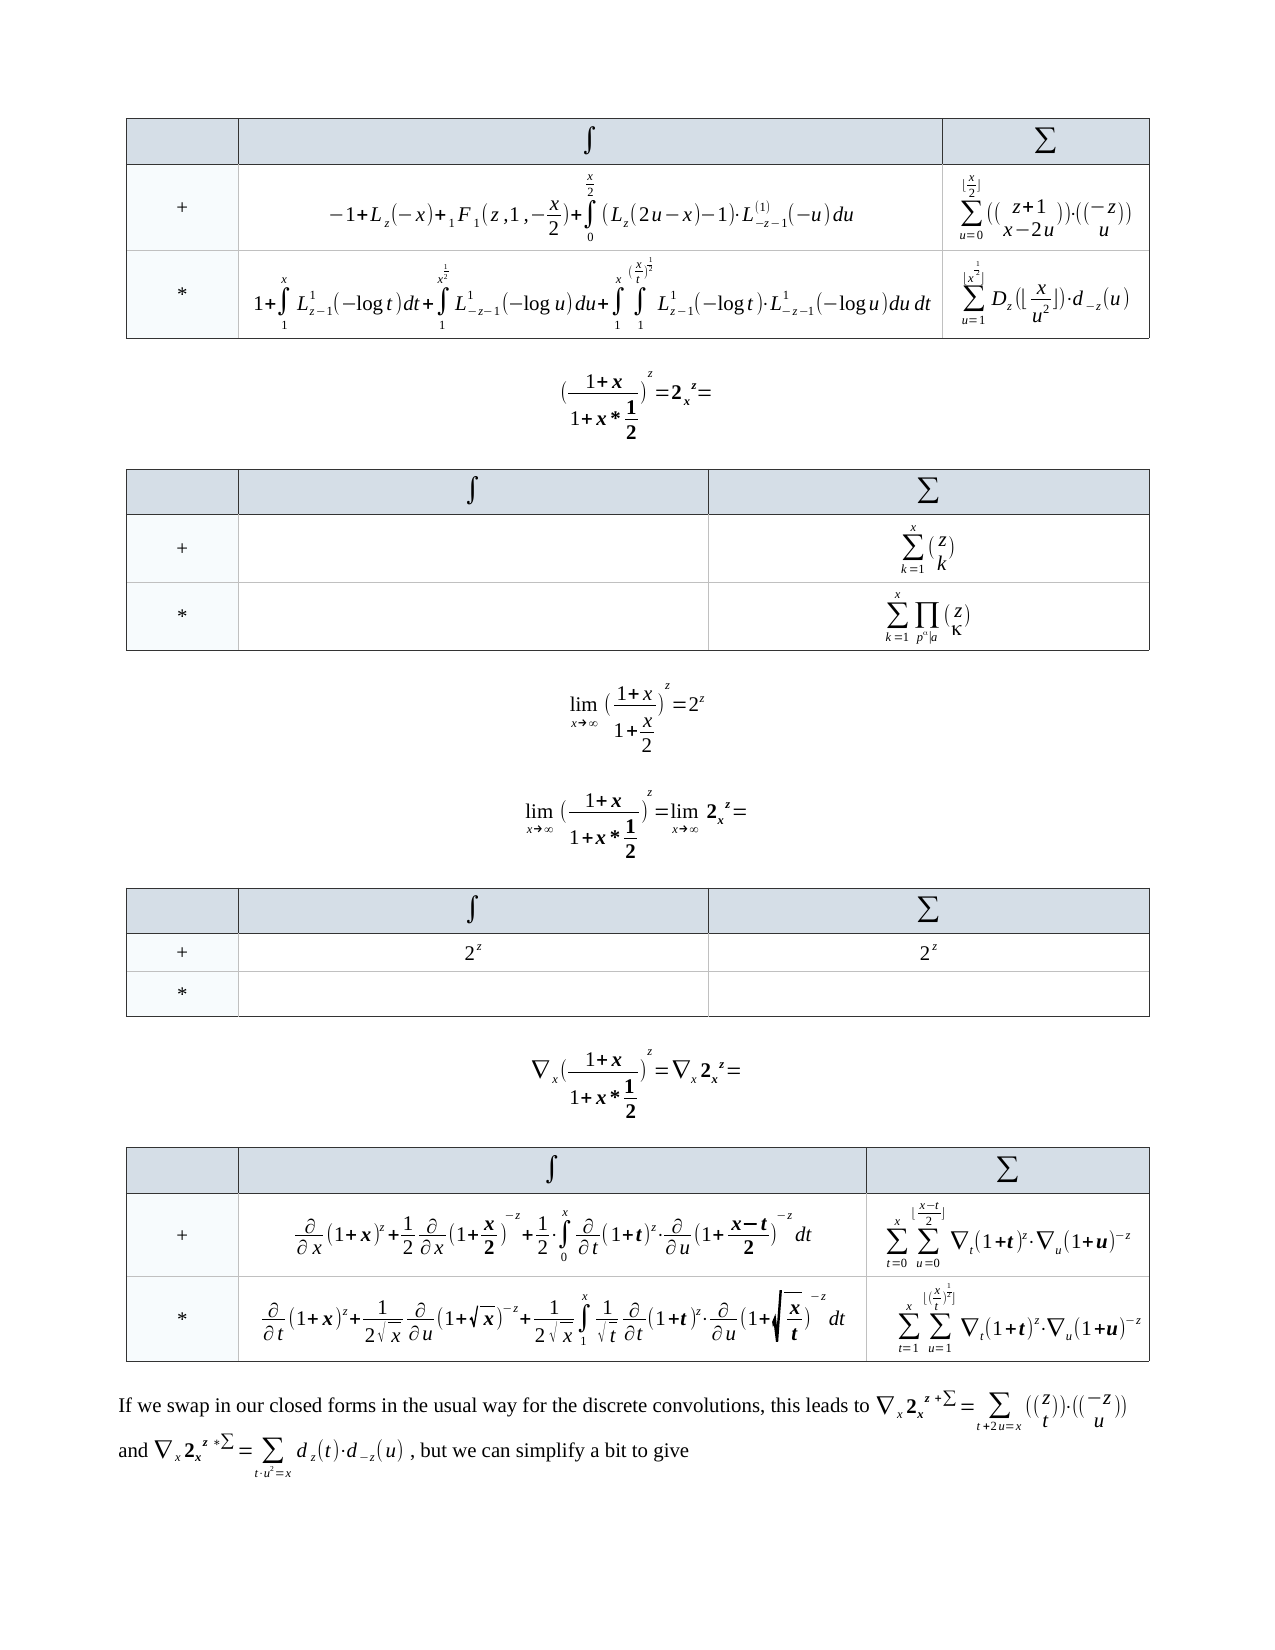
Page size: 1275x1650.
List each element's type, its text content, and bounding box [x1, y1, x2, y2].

table_cell * [127, 1277, 238, 1361]
table_header [127, 1148, 238, 1193]
table_cell [709, 515, 1149, 582]
table_cell [867, 1194, 1149, 1276]
table_header [867, 1148, 1149, 1193]
table_cell + [127, 515, 238, 582]
table_cell + [127, 165, 238, 250]
table_cell [239, 165, 942, 250]
table_cell [239, 1277, 866, 1361]
table_cell + [127, 1194, 238, 1276]
table_header [709, 470, 1149, 514]
table_cell [239, 515, 708, 582]
table_header [239, 889, 708, 933]
table_header [127, 470, 238, 514]
table_cell + [127, 934, 238, 971]
table_header [239, 1148, 866, 1193]
table_cell [943, 165, 1149, 250]
table_cell [239, 972, 708, 1016]
table_header [127, 119, 238, 164]
table_cell * [127, 251, 238, 338]
table_cell [943, 251, 1149, 338]
text If we swap in our closed forms in the usual way for the discrete convolutions, this leads toand, but we can simplify a bit to give [118, 1385, 1157, 1480]
table_cell [239, 934, 708, 971]
table_header [943, 119, 1149, 164]
table_header [239, 119, 942, 164]
table_cell [239, 251, 942, 338]
table_cell [709, 972, 1149, 1016]
table_cell [867, 1277, 1149, 1361]
table_cell [239, 583, 708, 650]
table_header [709, 889, 1149, 933]
table_header [239, 470, 708, 514]
table_cell * [127, 583, 238, 650]
table_cell [709, 583, 1149, 650]
table_cell * [127, 972, 238, 1016]
table_cell [239, 1194, 866, 1276]
table_cell [709, 934, 1149, 971]
table_header [127, 889, 238, 933]
